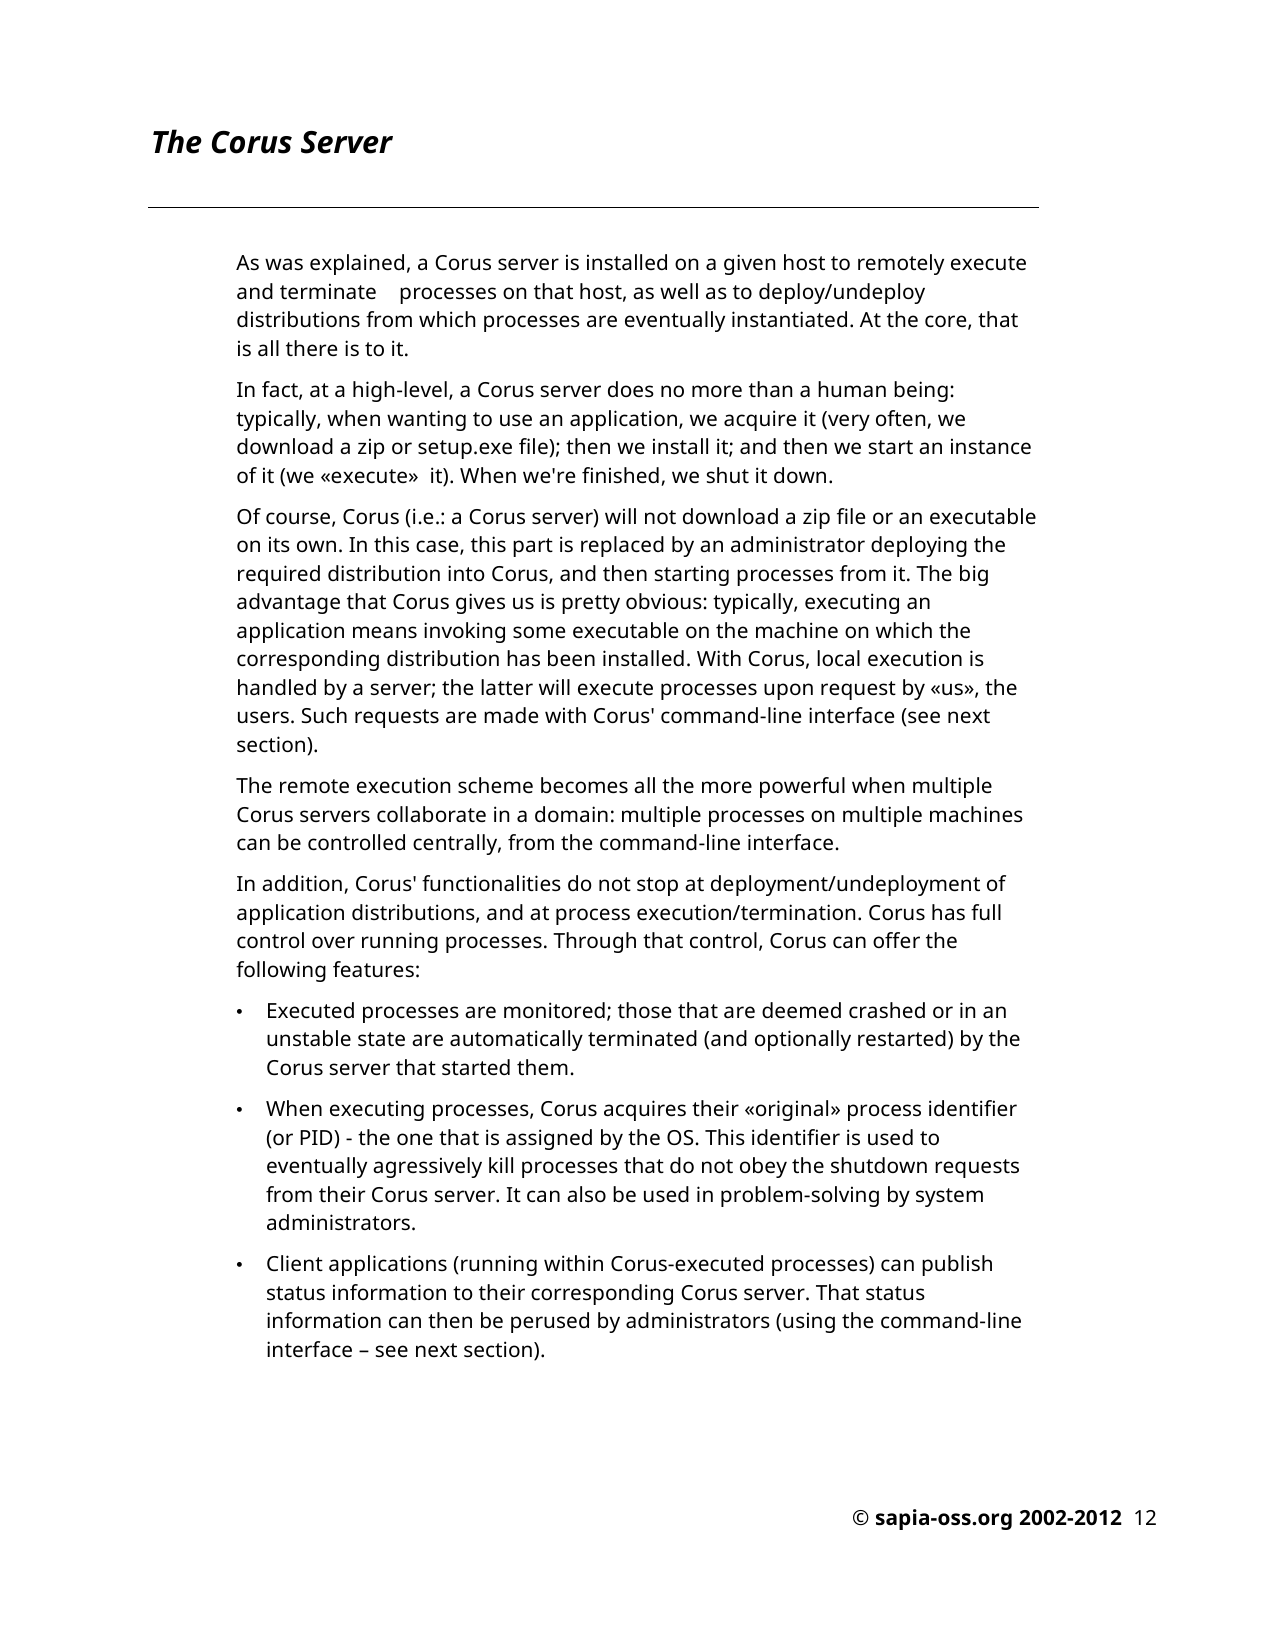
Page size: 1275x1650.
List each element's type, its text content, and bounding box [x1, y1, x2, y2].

list When executing processes, Corus acquires their «original» process identifier (or PID) - the one that is assigned by the OS. This identifier is used to eventually agressively kill processes that do not obey the shutdown requests from their Corus server. It can also be used in problem-solving by system administrators. [236, 1094, 1039, 1237]
text The remote execution scheme becomes all the more powerful when multiple Corus servers collaborate in a domain: multiple processes on multiple machines can be controlled centrally, from the command-line interface. [236, 771, 1039, 857]
text In addition, Corus' functionalities do not stop at deployment/undeployment of application distributions, and at process execution/termination. Corus has full control over running processes. Through that control, Corus can offer the following features: [236, 869, 1039, 983]
text In fact, at a high-level, a Corus server does no more than a human being: typically, when wanting to use an application, we acquire it (very often, we download a zip or setup.exe file); then we install it; and then we start an instance of it (we «execute» it). When we're finished, we shut it down. [236, 375, 1039, 489]
list Executed processes are monitored; those that are deemed crashed or in an unstable state are automatically terminated (and optionally restarted) by the Corus server that started them. [236, 996, 1039, 1081]
list Client applications (running within Corus-executed processes) can publish status information to their corresponding Corus server. That status information can then be perused by administrators (using the command-line interface – see next section). [236, 1249, 1039, 1363]
text Of course, Corus (i.e.: a Corus server) will not download a zip file or an executable on its own. In this case, this part is replaced by an administrator deploying the required distribution into Corus, and then starting processes from it. The big advantage that Corus gives us is pretty obvious: typically, executing an application means invoking some executable on the machine on which the corresponding distribution has been installed. With Corus, local execution is handled by a server; the latter will execute processes upon request by «us», the users. Such requests are made with Corus' command-line interface (see next section). [236, 502, 1039, 758]
subtitle The Corus Server [148, 118, 1039, 207]
text As was explained, a Corus server is installed on a given host to remotely execute and terminate processes on that host, as well as to deploy/undeploy distributions from which processes are eventually instantiated. At the core, that is all there is to it. [236, 248, 1039, 362]
